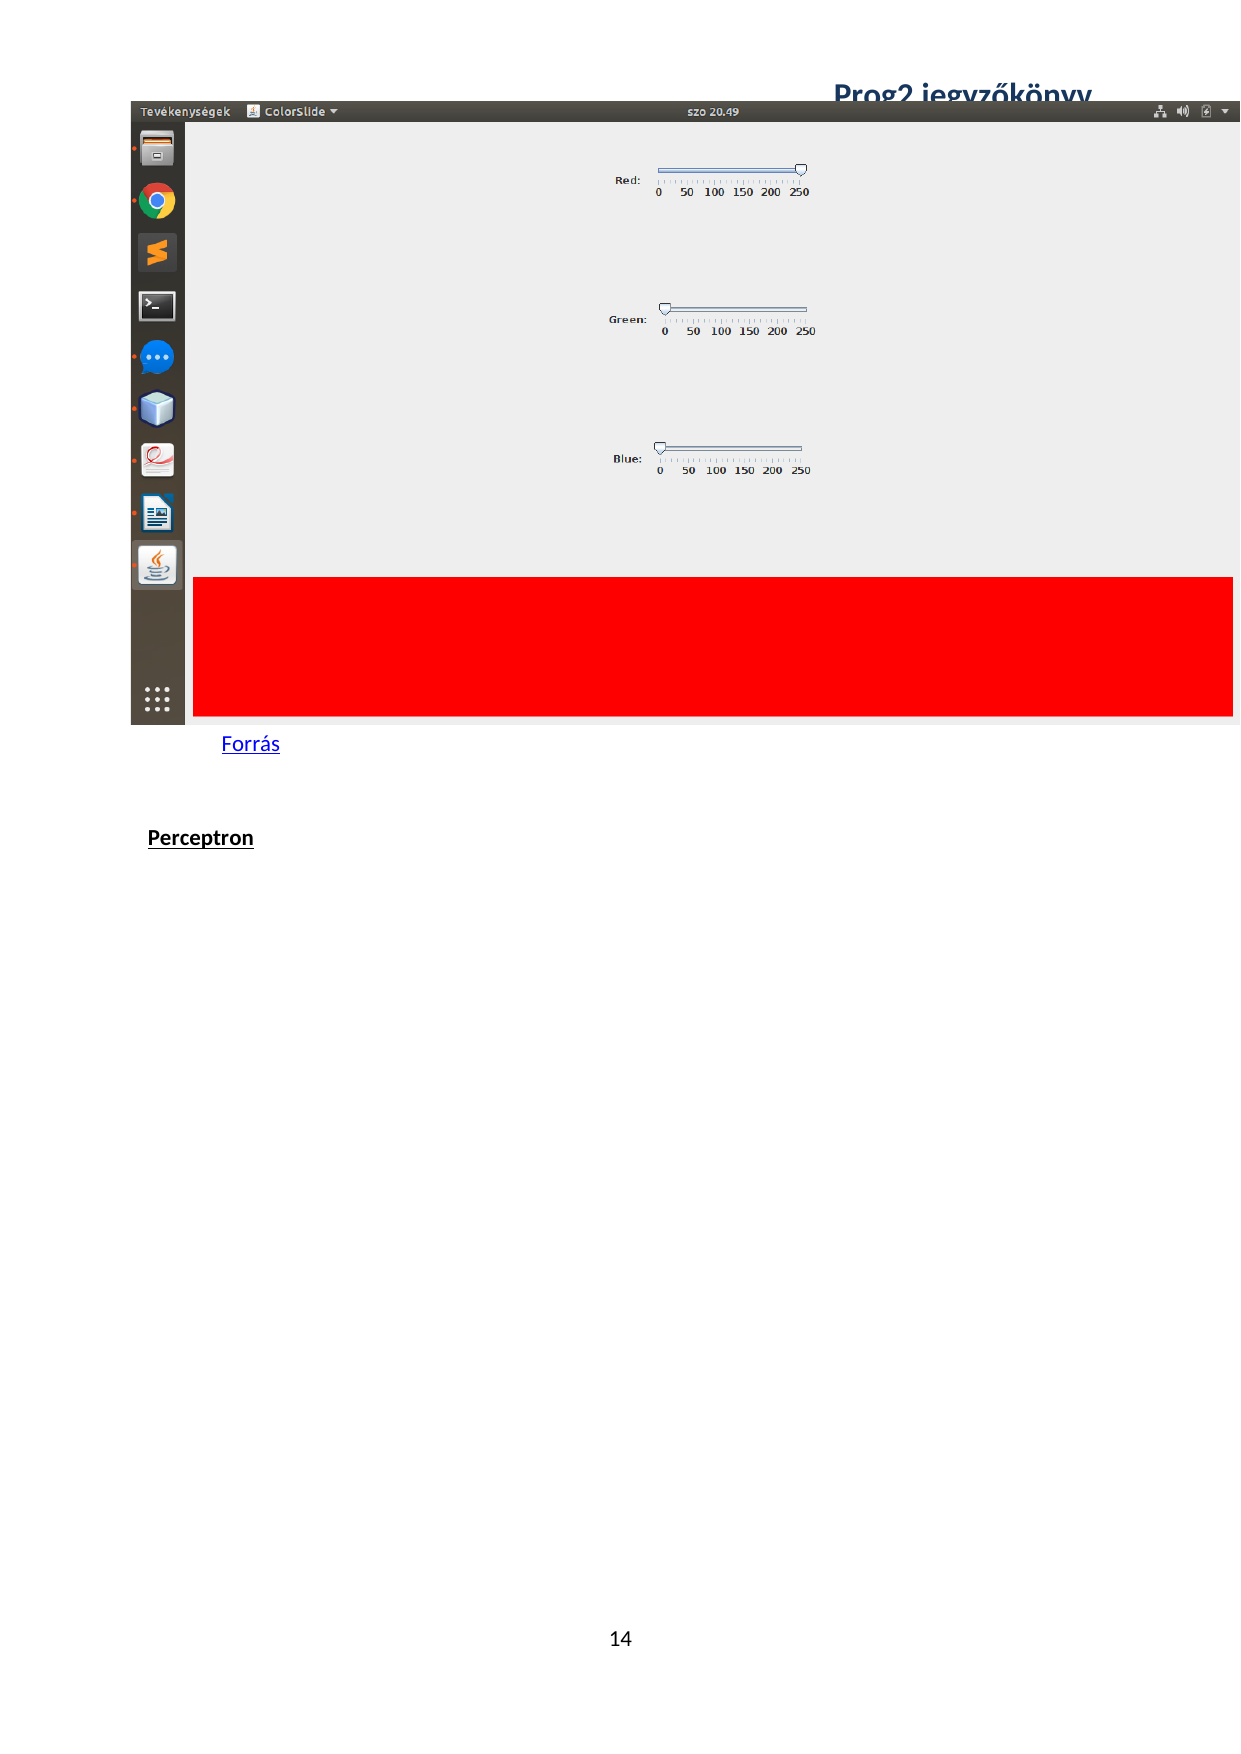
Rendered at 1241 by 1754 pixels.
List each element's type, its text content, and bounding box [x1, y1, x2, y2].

picture [130, 101, 1240, 725]
text Perceptron [148, 823, 1093, 851]
text Forrás [148, 725, 1093, 757]
